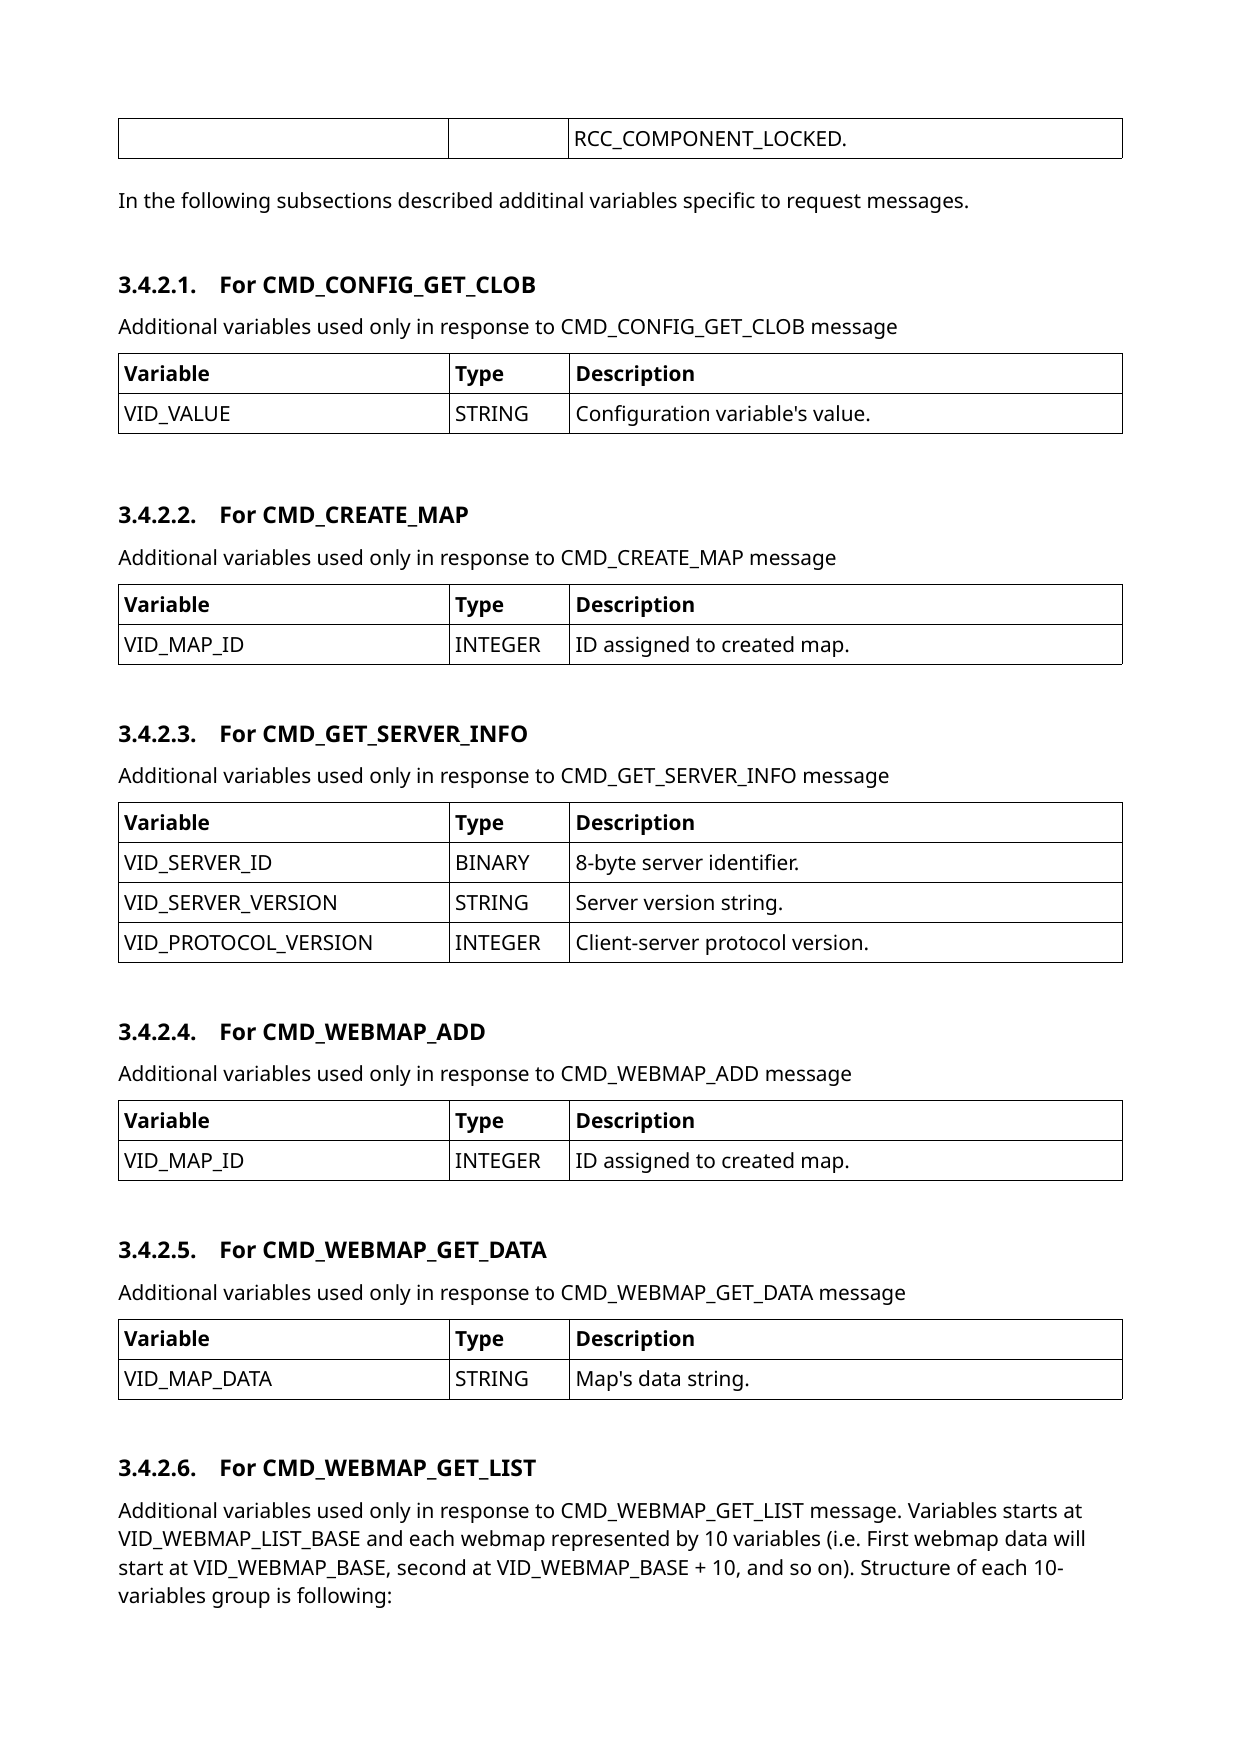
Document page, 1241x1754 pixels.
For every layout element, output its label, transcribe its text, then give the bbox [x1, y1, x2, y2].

table_cell RCC_COMPONENT_LOCKED. [569, 119, 1122, 158]
table_cell VID_VALUE [119, 394, 449, 433]
table_header Description [570, 1320, 1122, 1359]
table_cell ID assigned to created map. [570, 625, 1122, 664]
table_header Description [570, 585, 1122, 624]
table_cell INTEGER [450, 923, 569, 962]
table_header Variable [119, 1101, 449, 1140]
table_cell INTEGER [450, 625, 569, 664]
table_cell [119, 119, 448, 158]
table_cell STRING [450, 1360, 569, 1399]
table_header Type [450, 803, 569, 842]
table_cell [449, 119, 568, 158]
table_cell 8-byte server identifier. [570, 843, 1122, 882]
table_header Description [570, 354, 1122, 393]
table_header Variable [119, 803, 449, 842]
table_cell STRING [450, 883, 569, 922]
text Additional variables used only in response to CMD_CREATE_MAP message [118, 543, 1122, 571]
table_header Type [450, 354, 569, 393]
table_cell VID_PROTOCOL_VERSION [119, 923, 449, 962]
subtitle For CMD_GET_SERVER_INFO [118, 717, 1122, 749]
text Additional variables used only in response to CMD_WEBMAP_ADD message [118, 1059, 1122, 1088]
text Additional variables used only in response to CMD_WEBMAP_GET_LIST message. Variables starts at VID_WEBMAP_LIST_BASE and each webmap represented by 10 variables (i.e. First webmap data will start at VID_WEBMAP_BASE, second at VID_WEBMAP_BASE + 10, and so on). Structure of each 10-variables group is following: [118, 1496, 1122, 1610]
table_cell Map's data string. [570, 1360, 1122, 1399]
table_cell Configuration variable's value. [570, 394, 1122, 433]
table_cell STRING [450, 394, 569, 433]
table_header Type [450, 585, 569, 624]
table_cell Client-server protocol version. [570, 923, 1122, 962]
table_header Type [450, 1101, 569, 1140]
table_header Variable [119, 585, 449, 624]
table_cell ID assigned to created map. [570, 1141, 1122, 1180]
table_header Description [570, 803, 1122, 842]
table_cell VID_SERVER_ID [119, 843, 449, 882]
table_header Variable [119, 354, 449, 393]
table_cell VID_MAP_ID [119, 1141, 449, 1180]
text In the following subsections described additinal variables specific to request messages. [118, 187, 1122, 215]
text Additional variables used only in response to CMD_WEBMAP_GET_DATA message [118, 1278, 1122, 1306]
subtitle For CMD_CREATE_MAP [118, 499, 1122, 531]
subtitle For CMD_CONFIG_GET_CLOB [118, 268, 1122, 300]
text Additional variables used only in response to CMD_CONFIG_GET_CLOB message [118, 312, 1122, 341]
text Additional variables used only in response to CMD_GET_SERVER_INFO message [118, 761, 1122, 790]
table_cell INTEGER [450, 1141, 569, 1180]
table_cell BINARY [450, 843, 569, 882]
table_header Description [570, 1101, 1122, 1140]
table_cell Server version string. [570, 883, 1122, 922]
table_cell VID_SERVER_VERSION [119, 883, 449, 922]
table_header Type [450, 1320, 569, 1359]
subtitle For CMD_WEBMAP_ADD [118, 1016, 1122, 1047]
table_cell VID_MAP_DATA [119, 1360, 449, 1399]
table_cell VID_MAP_ID [119, 625, 449, 664]
subtitle For CMD_WEBMAP_GET_DATA [118, 1234, 1122, 1265]
subtitle For CMD_WEBMAP_GET_LIST [118, 1452, 1122, 1483]
table_header Variable [119, 1320, 449, 1359]
